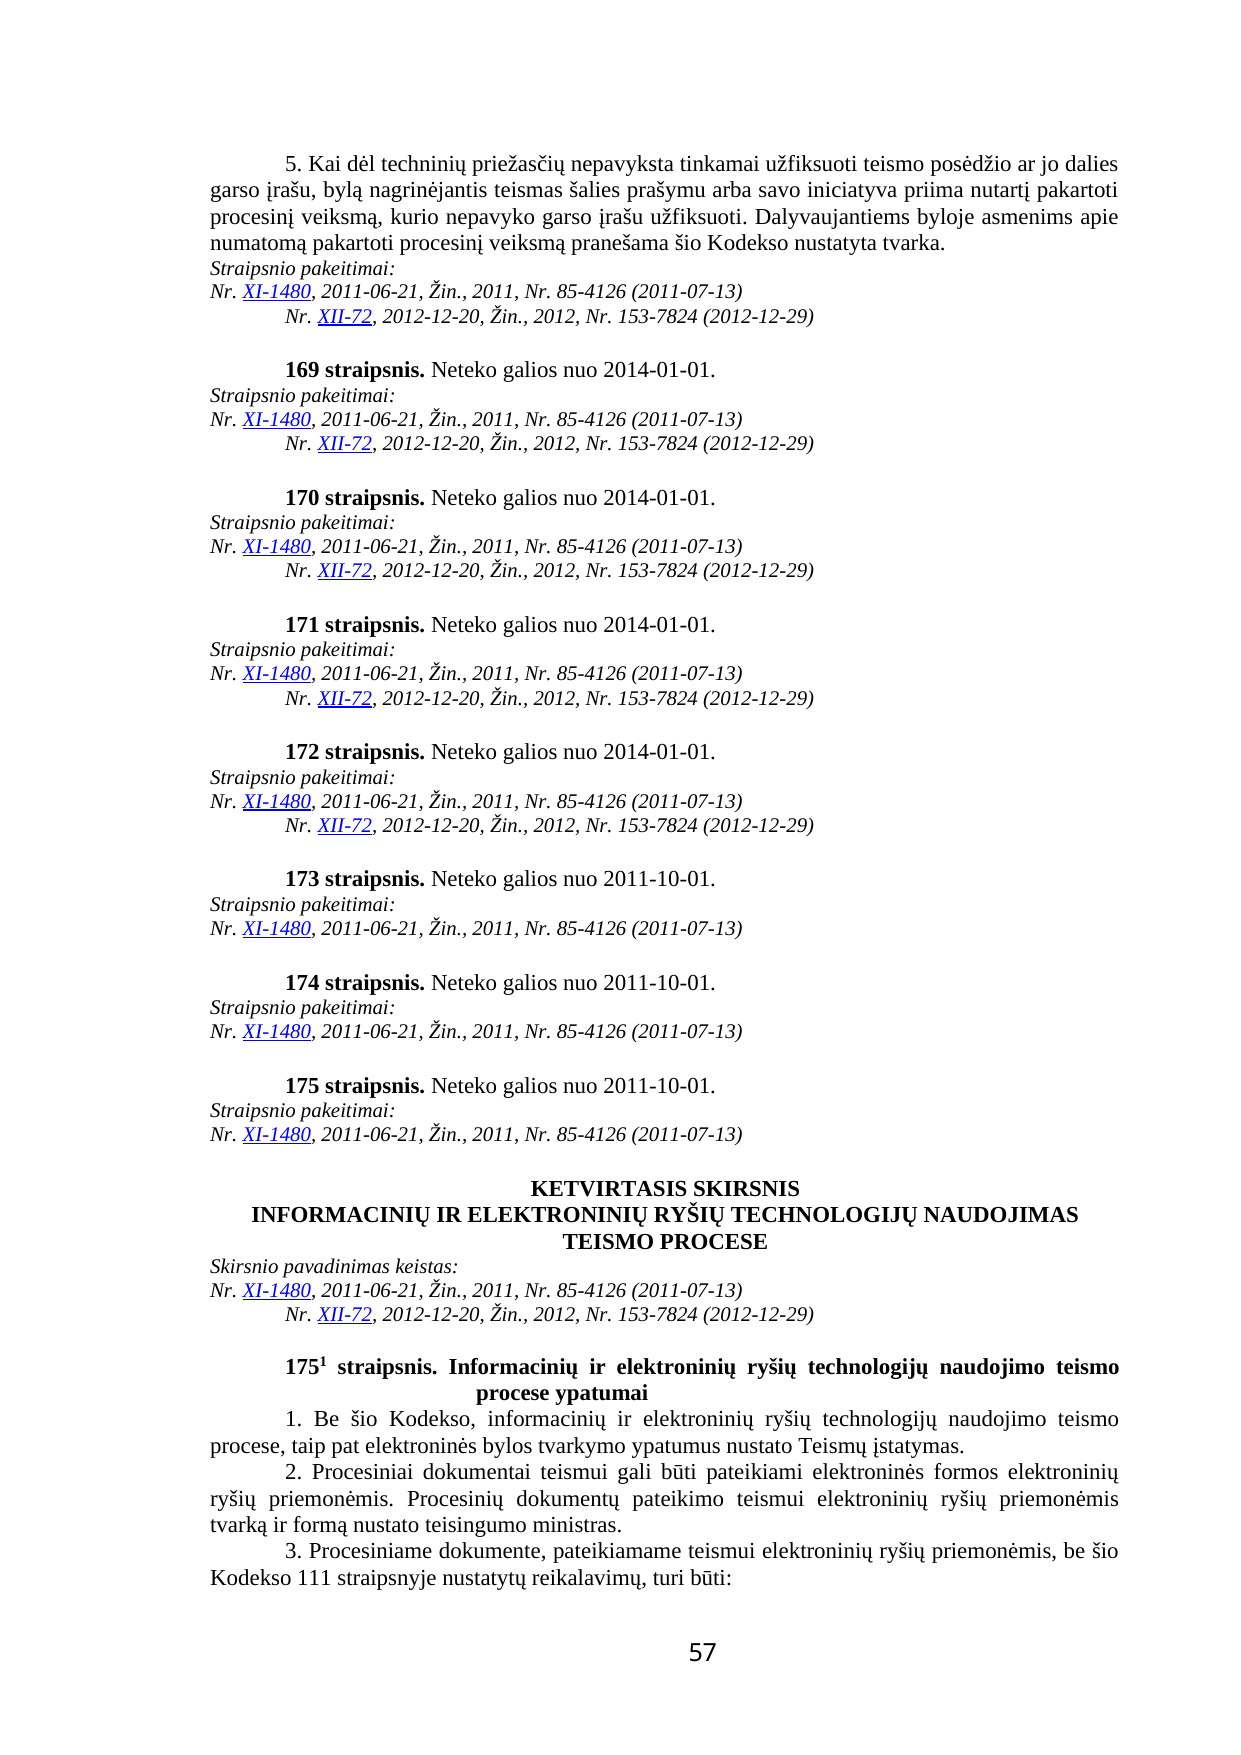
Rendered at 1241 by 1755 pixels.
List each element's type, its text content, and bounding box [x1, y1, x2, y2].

text 169 straipsnis. Neteko galios nuo 2014-01-01. [210, 356, 1120, 383]
text Nr. XI-1480, 2011-06-21, Žin., 2011, Nr. 85-4126 (2011-07-13) [210, 916, 1120, 940]
text 170 straipsnis. Neteko galios nuo 2014-01-01. [210, 484, 1120, 510]
text 173 straipsnis. Neteko galios nuo 2011-10-01. [210, 866, 1120, 892]
text Straipsnio pakeitimai: [210, 764, 1120, 789]
text 175 straipsnis. Neteko galios nuo 2011-10-01. [210, 1072, 1120, 1098]
text Nr. XII-72, 2012-12-20, Žin., 2012, Nr. 153-7824 (2012-12-29) [210, 1302, 1120, 1326]
text Ketvirtasis skirsnis [210, 1175, 1120, 1202]
text Nr. XI-1480, 2011-06-21, Žin., 2011, Nr. 85-4126 (2011-07-13) [210, 1019, 1120, 1043]
text Nr. XII-72, 2012-12-20, Žin., 2012, Nr. 153-7824 (2012-12-29) [210, 303, 1120, 328]
text 1751 straipsnis. Informacinių ir elektroninių ryšių technologijų naudojimo teismo procese ypatumai [285, 1353, 1120, 1406]
text Straipsnio pakeitimai: [210, 637, 1120, 661]
text Nr. XI-1480, 2011-06-21, Žin., 2011, Nr. 85-4126 (2011-07-13) [210, 1122, 1120, 1146]
text 172 straipsnis. Neteko galios nuo 2014-01-01. [210, 738, 1120, 764]
text INFORMACINIŲ IR ELEKTRONINIŲ RYŠIŲ TECHNOLOGIJŲ NAUDOJIMAS TEISMO PROCESE [210, 1202, 1120, 1254]
text Nr. XI-1480, 2011-06-21, Žin., 2011, Nr. 85-4126 (2011-07-13) [210, 789, 1120, 813]
text Nr. XII-72, 2012-12-20, Žin., 2012, Nr. 153-7824 (2012-12-29) [210, 431, 1120, 455]
text 5. Kai dėl techninių priežasčių nepavyksta tinkamai užfiksuoti teismo posėdžio ar jo dalies garso įrašu, bylą nagrinėjantis teismas šalies prašymu arba savo iniciatyva priima nutartį pakartoti procesinį veiksmą, kurio nepavyko garso įrašu užfiksuoti. Dalyvaujantiems byloje asmenims apie numatomą pakartoti procesinį veiksmą pranešama šio Kodekso nustatyta tvarka. [210, 150, 1120, 255]
text Straipsnio pakeitimai: [210, 995, 1120, 1019]
text Nr. XI-1480, 2011-06-21, Žin., 2011, Nr. 85-4126 (2011-07-13) [210, 534, 1120, 558]
text Nr. XI-1480, 2011-06-21, Žin., 2011, Nr. 85-4126 (2011-07-13) [210, 1278, 1120, 1302]
text Straipsnio pakeitimai: [210, 892, 1120, 916]
text Straipsnio pakeitimai: [210, 255, 1120, 279]
text 1. Be šio Kodekso, informacinių ir elektroninių ryšių technologijų naudojimo teismo procese, taip pat elektroninės bylos tvarkymo ypatumus nustato Teismų įstatymas. [210, 1406, 1120, 1458]
text Nr. XI-1480, 2011-06-21, Žin., 2011, Nr. 85-4126 (2011-07-13) [210, 279, 1120, 303]
text Nr. XII-72, 2012-12-20, Žin., 2012, Nr. 153-7824 (2012-12-29) [210, 813, 1120, 837]
text 3. Procesiniame dokumente, pateikiamame teismui elektroninių ryšių priemonėmis, be šio Kodekso 111 straipsnyje nustatytų reikalavimų, turi būti: [210, 1537, 1120, 1590]
text Straipsnio pakeitimai: [210, 1098, 1120, 1122]
text Nr. XII-72, 2012-12-20, Žin., 2012, Nr. 153-7824 (2012-12-29) [210, 558, 1120, 582]
text Nr. XI-1480, 2011-06-21, Žin., 2011, Nr. 85-4126 (2011-07-13) [210, 661, 1120, 685]
text Nr. XII-72, 2012-12-20, Žin., 2012, Nr. 153-7824 (2012-12-29) [210, 685, 1120, 709]
text Straipsnio pakeitimai: [210, 383, 1120, 407]
text 171 straipsnis. Neteko galios nuo 2014-01-01. [210, 611, 1120, 637]
text Skirsnio pavadinimas keistas: [210, 1254, 1120, 1278]
text Nr. XI-1480, 2011-06-21, Žin., 2011, Nr. 85-4126 (2011-07-13) [210, 407, 1120, 431]
text 174 straipsnis. Neteko galios nuo 2011-10-01. [210, 969, 1120, 995]
text 2. Procesiniai dokumentai teismui gali būti pateikiami elektroninės formos elektroninių ryšių priemonėmis. Procesinių dokumentų pateikimo teismui elektroninių ryšių priemonėmis tvarką ir formą nustato teisingumo ministras. [210, 1458, 1120, 1537]
text Straipsnio pakeitimai: [210, 510, 1120, 534]
